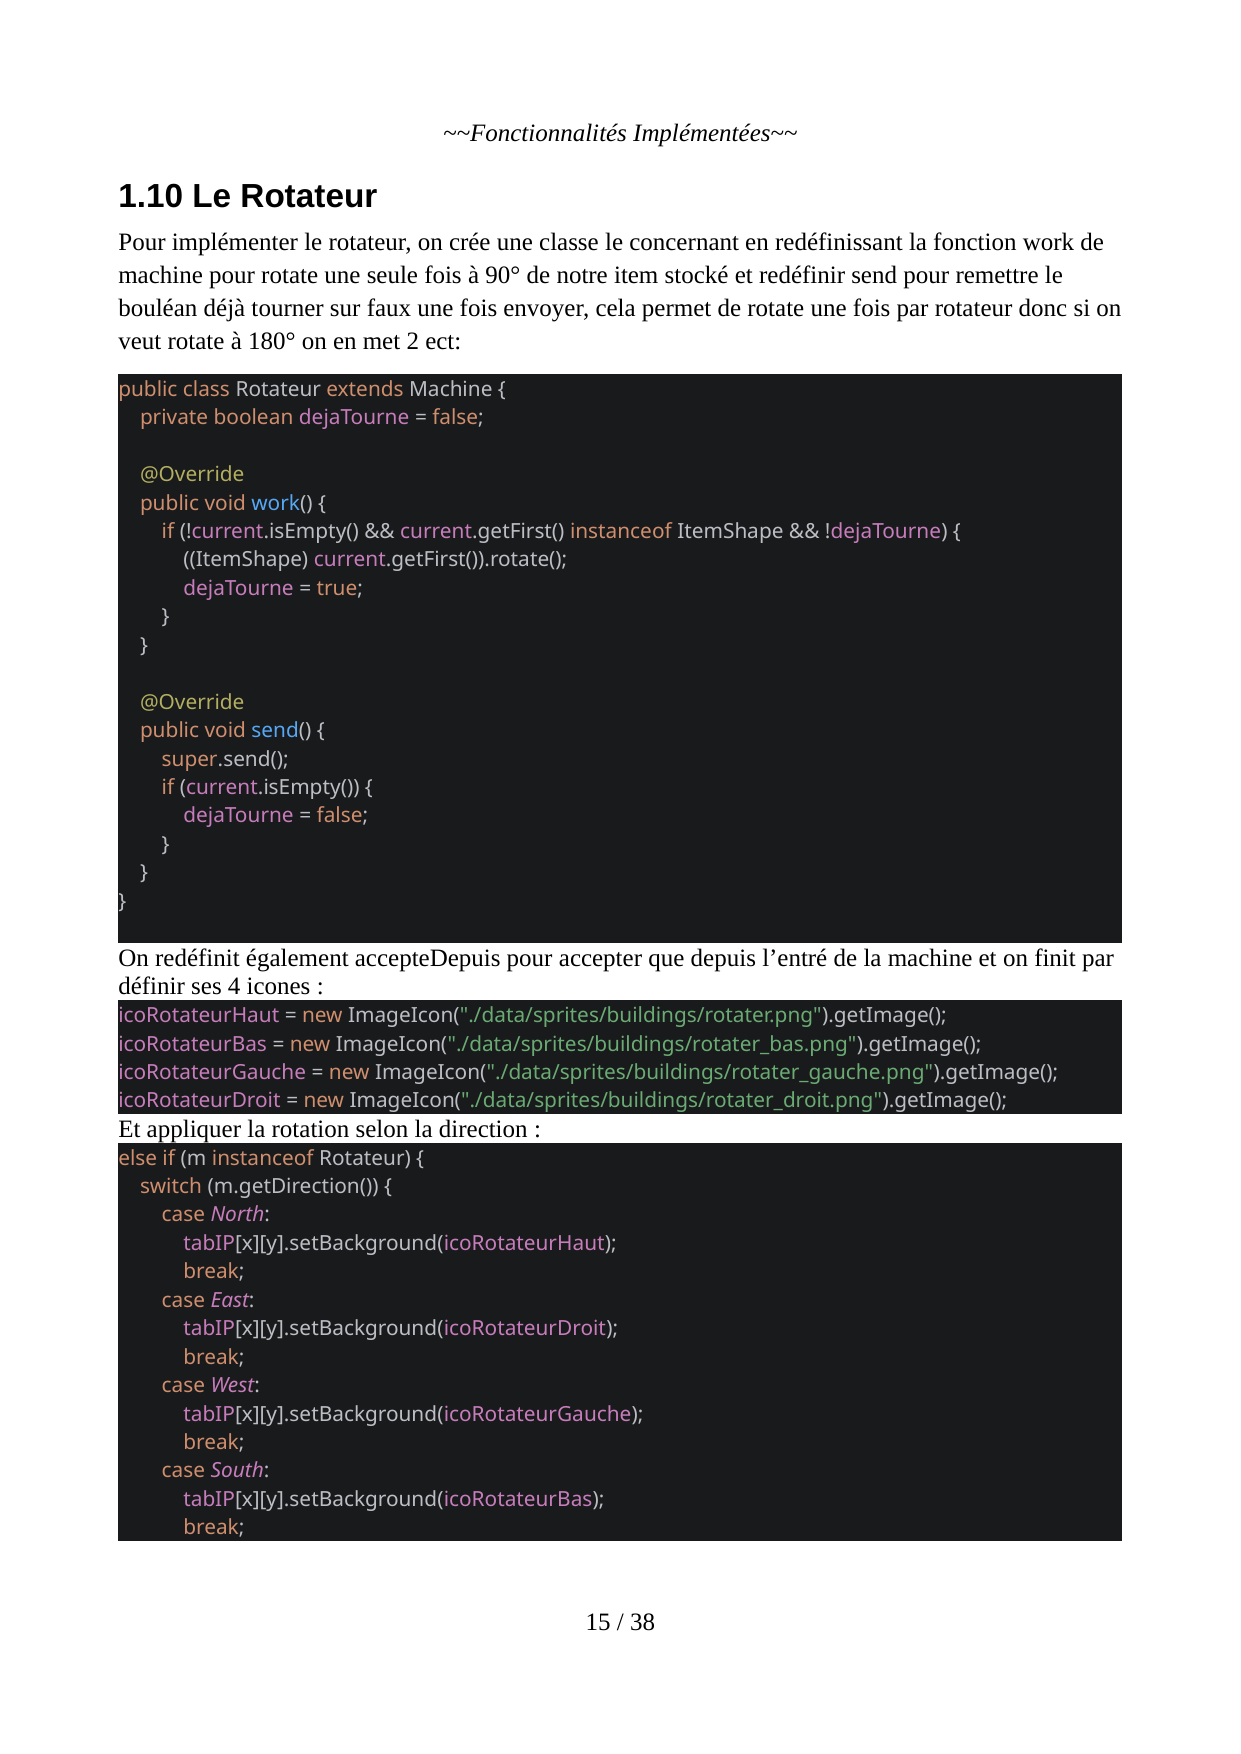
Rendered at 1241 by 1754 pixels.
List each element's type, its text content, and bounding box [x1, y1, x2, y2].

text public class Rotateur extends Machine { private boolean dejaTourne = false; @Override public void work() { if (!current.isEmpty() && current.getFirst() instanceof ItemShape && !dejaTourne) { ((ItemShape) current.getFirst()).rotate(); dejaTourne = true; } } @Override public void send() { super.send(); if (current.isEmpty()) { dejaTourne = false; } } } [118, 374, 1122, 914]
subtitle Le Rotateur [118, 176, 1122, 215]
text Et appliquer la rotation selon la direction : [118, 1114, 1122, 1143]
text Pour implémenter le rotateur, on crée une classe le concernant en redéfinissant la fonction work de machine pour rotate une seule fois à 90° de notre item stocké et redéfinir send pour remettre le bouléan déjà tourner sur faux une fois envoyer, cela permet de rotate une fois par rotateur donc si on veut rotate à 180° on en met 2 ect: [118, 227, 1122, 355]
text On redéfinit également accepteDepuis pour accepter que depuis l’entré de la machine et on finit par définir ses 4 icones : [118, 943, 1122, 1000]
text else if (m instanceof Rotateur) { switch (m.getDirection()) { case North: tabIP[x][y].setBackground(icoRotateurHaut); break; case East: tabIP[x][y].setBackground(icoRotateurDroit); break; case West: tabIP[x][y].setBackground(icoRotateurGauche); break; case South: tabIP[x][y].setBackground(icoRotateurBas); break; [118, 1143, 1122, 1541]
text icoRotateurHaut = new ImageIcon("./data/sprites/buildings/rotater.png").getImage(); icoRotateurBas = new ImageIcon("./data/sprites/buildings/rotater_bas.png").getImage(); icoRotateurGauche = new ImageIcon("./data/sprites/buildings/rotater_gauche.png").getImage(); icoRotateurDroit = new ImageIcon("./data/sprites/buildings/rotater_droit.png").getImage(); [118, 1000, 1122, 1114]
